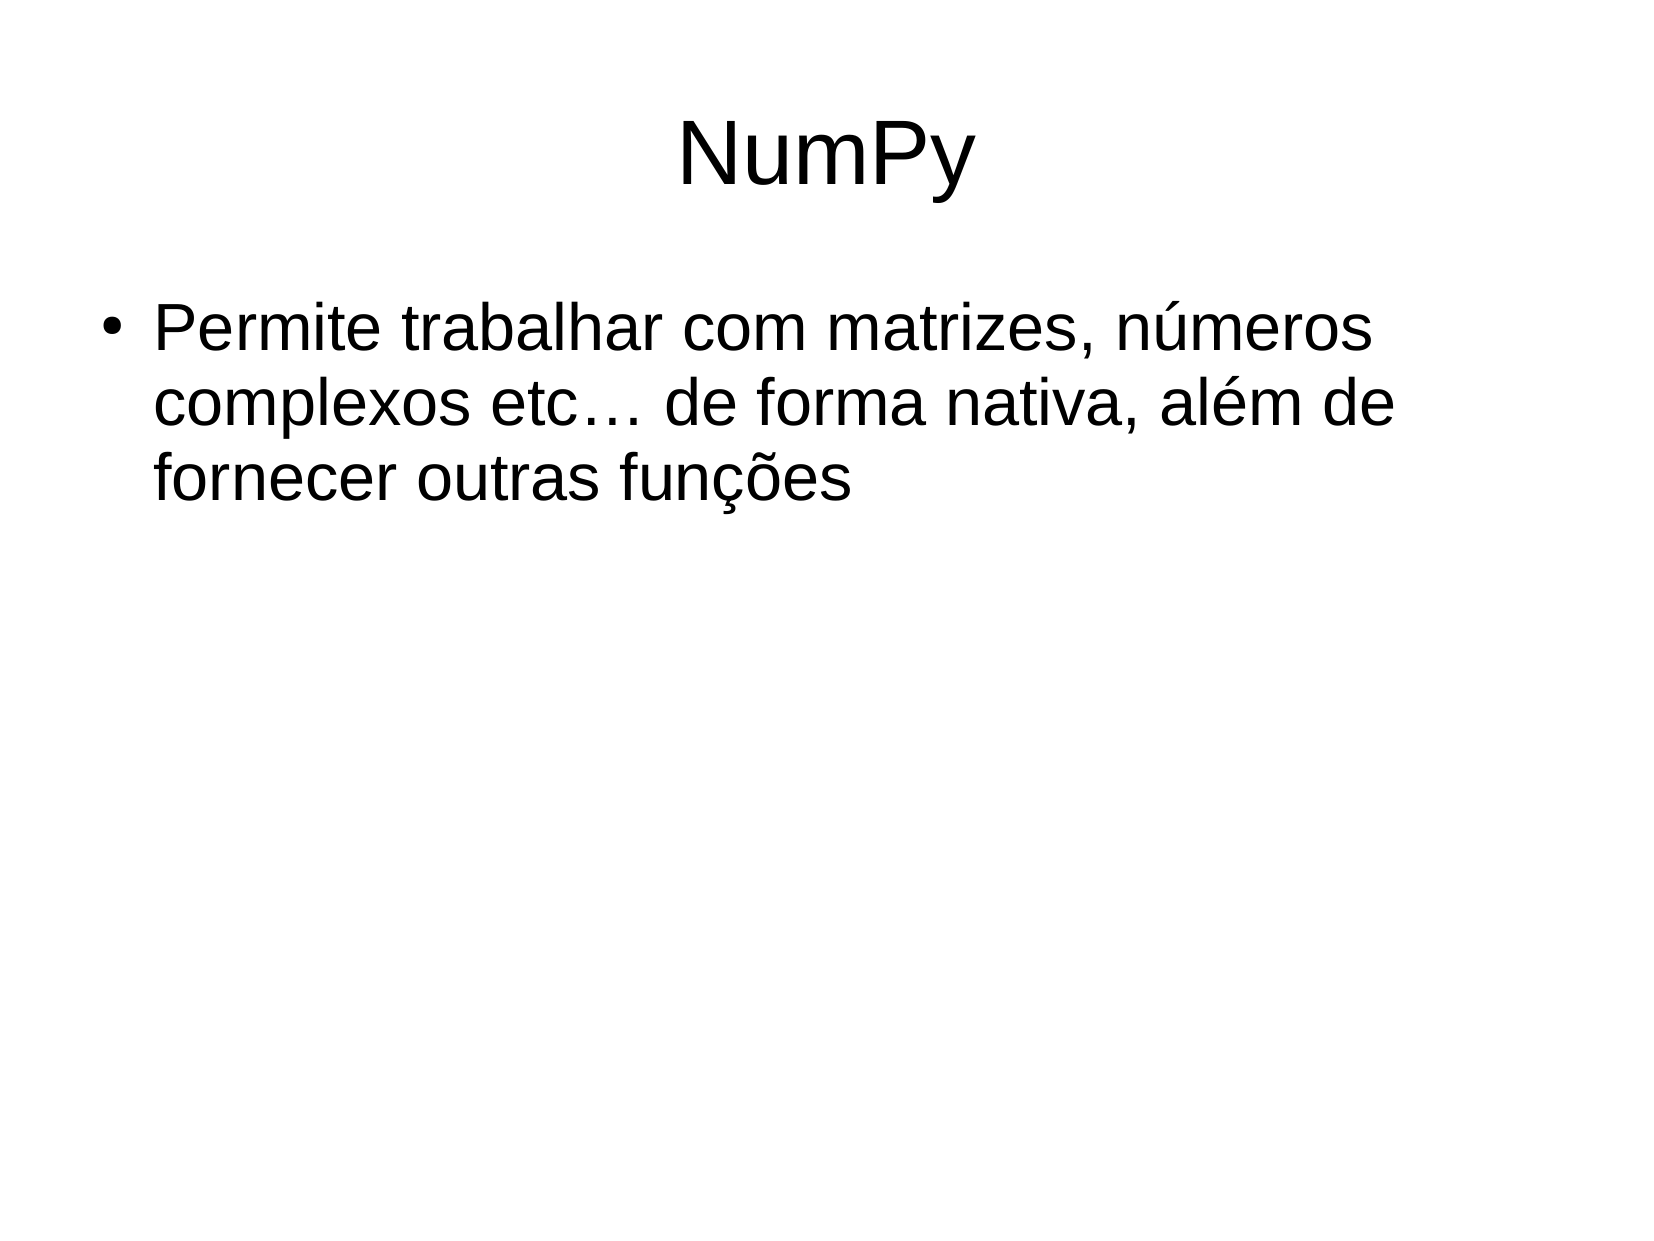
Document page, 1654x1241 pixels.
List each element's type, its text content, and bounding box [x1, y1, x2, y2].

list Permite trabalhar com matrizes, números complexos etc… de forma nativa, além de fornecer outras funções [82, 290, 1571, 1010]
title NumPy [82, 49, 1571, 257]
